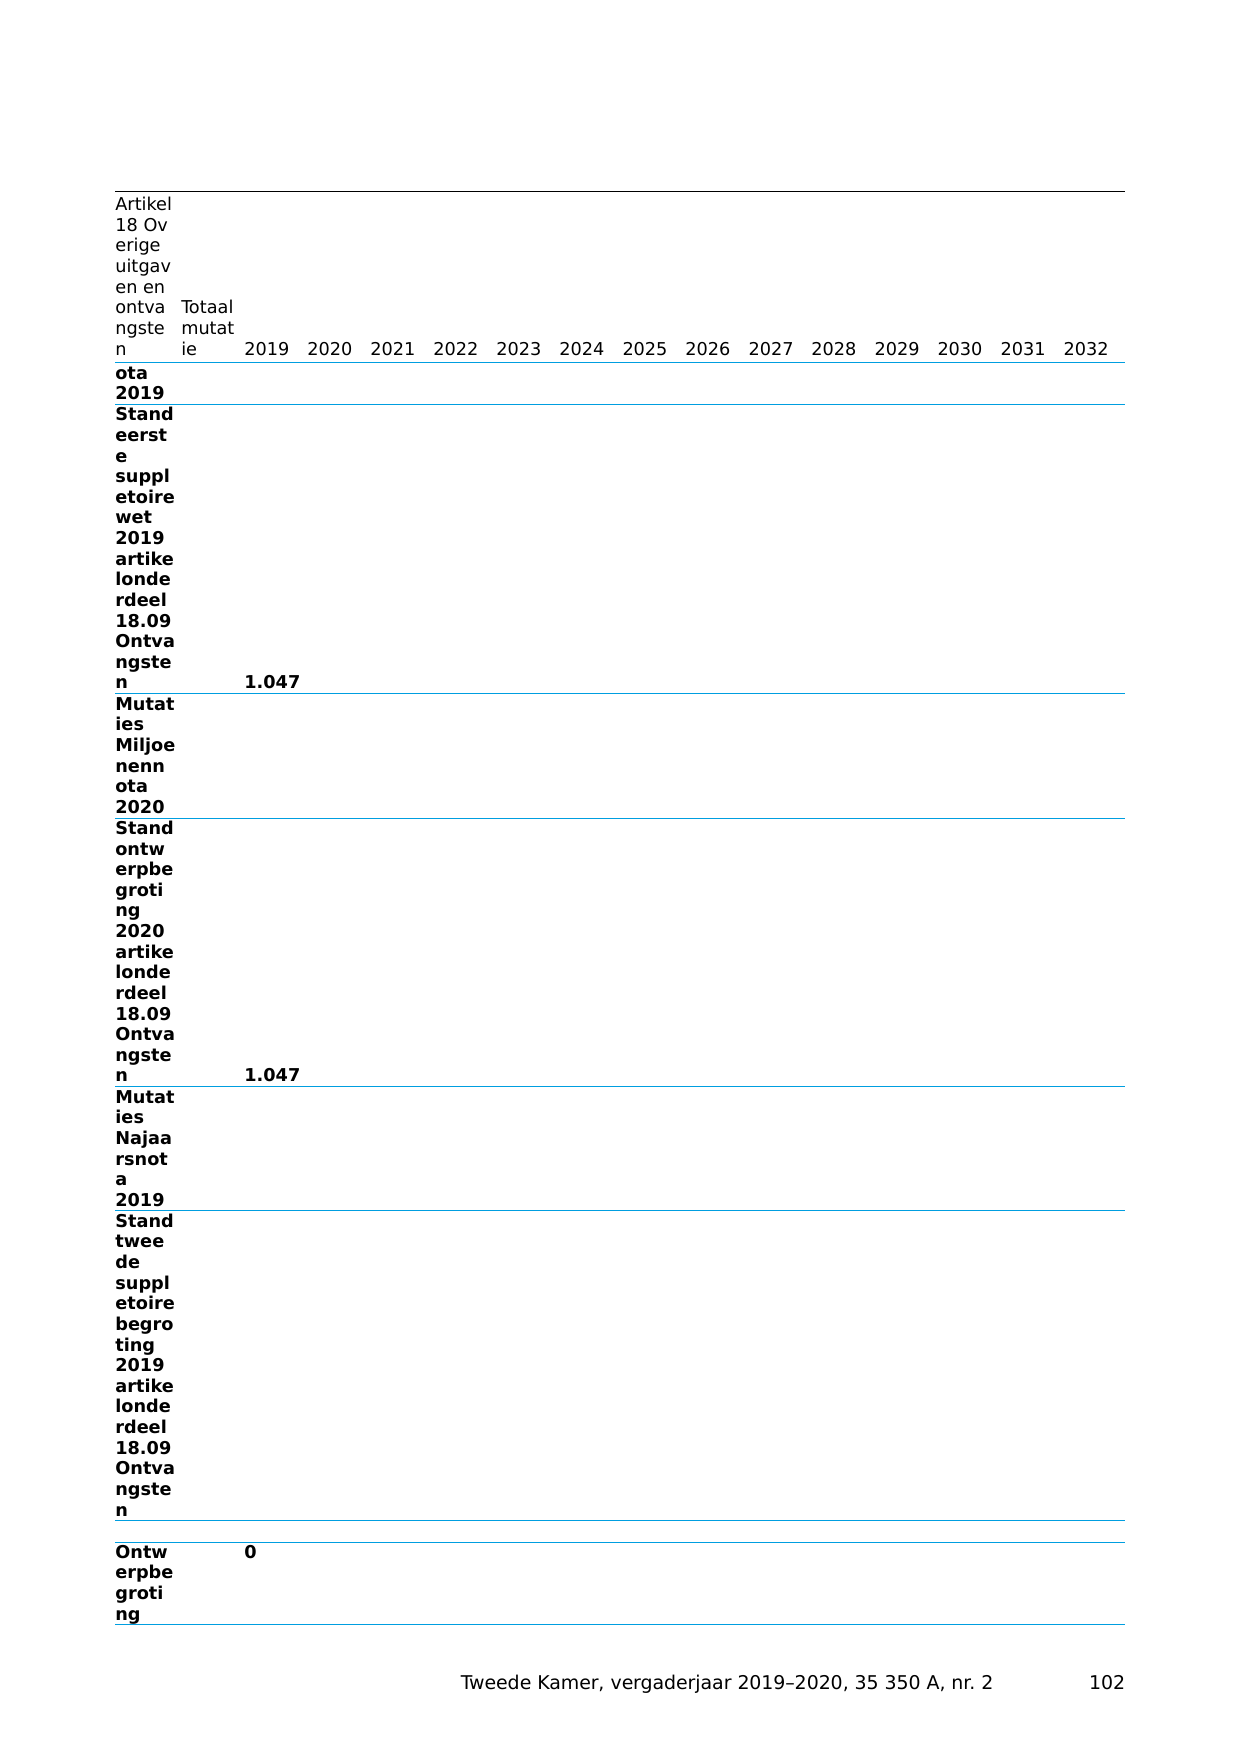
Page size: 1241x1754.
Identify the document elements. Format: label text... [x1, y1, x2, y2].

table_cell [745, 1211, 808, 1520]
table_cell [178, 1521, 241, 1541]
table_cell [998, 405, 1060, 693]
table_cell [1060, 1521, 1125, 1541]
table_cell [241, 363, 304, 404]
table_cell [304, 1521, 367, 1541]
table_header 2022 [430, 192, 493, 362]
table_cell Ontwerpbegroting [115, 1543, 178, 1624]
table_cell [871, 405, 934, 693]
table_cell [556, 1211, 619, 1520]
table_cell [304, 1211, 367, 1520]
table_cell [808, 1543, 871, 1624]
table_cell Mutaties Miljoenennota 2020 [115, 694, 178, 817]
table_cell [367, 1087, 430, 1210]
table_cell [871, 363, 934, 404]
table_header 2026 [682, 192, 745, 362]
table_cell [934, 819, 997, 1086]
table_cell [871, 1543, 934, 1624]
table_cell [619, 1543, 682, 1624]
table_cell [934, 1521, 997, 1541]
table_header 2019 [241, 192, 304, 362]
table_cell [745, 405, 808, 693]
table_cell ota 2019 [115, 363, 178, 404]
table_cell Stand ontwerpbegroting 2020 artikelonderdeel 18.09 Ontvangsten [115, 819, 178, 1086]
table_cell [556, 1543, 619, 1624]
table_cell [367, 363, 430, 404]
table_header 2023 [493, 192, 556, 362]
table_cell [304, 819, 367, 1086]
table_cell [998, 819, 1060, 1086]
table_cell [619, 1087, 682, 1210]
table_cell [934, 1543, 997, 1624]
table_cell [304, 363, 367, 404]
table_cell [430, 1211, 493, 1520]
table_header 2032 [1060, 192, 1125, 362]
table_cell [178, 1543, 241, 1624]
table_cell [430, 1543, 493, 1624]
table_header 2029 [871, 192, 934, 362]
table_cell [304, 694, 367, 817]
table_cell [871, 1211, 934, 1520]
table_cell [556, 819, 619, 1086]
table_cell [241, 1521, 304, 1541]
table_cell [556, 405, 619, 693]
table_cell [178, 694, 241, 817]
table_cell [367, 1521, 430, 1541]
table_cell 1.047 [241, 819, 304, 1086]
table_cell [556, 1521, 619, 1541]
table_cell [556, 694, 619, 817]
table_cell [619, 405, 682, 693]
table_header 2025 [619, 192, 682, 362]
table_cell [430, 405, 493, 693]
table_cell [682, 1543, 745, 1624]
table_cell [934, 1211, 997, 1520]
table_cell [745, 363, 808, 404]
table_cell [682, 694, 745, 817]
table_header 2024 [556, 192, 619, 362]
table_cell [304, 405, 367, 693]
table_cell [619, 1211, 682, 1520]
table_cell [430, 819, 493, 1086]
table_cell Stand eerste suppletoire wet 2019 artikelonderdeel 18.09 Ontvangsten [115, 405, 178, 693]
table_cell [998, 1087, 1060, 1210]
table_cell 0 [241, 1543, 304, 1624]
table_header 2028 [808, 192, 871, 362]
table_cell [178, 405, 241, 693]
table_cell [808, 405, 871, 693]
table_cell [1060, 1087, 1125, 1210]
table_cell [367, 405, 430, 693]
table_cell [619, 1521, 682, 1541]
table_header 2030 [934, 192, 997, 362]
table_header Totaal mutatie [178, 192, 241, 362]
table_cell [682, 1211, 745, 1520]
table_cell [1060, 363, 1125, 404]
table_cell [998, 1543, 1060, 1624]
table_cell [556, 363, 619, 404]
table_header Artikel 18 Overige uitgaven en ontvangsten [115, 192, 178, 362]
table_cell [808, 694, 871, 817]
table_cell [808, 819, 871, 1086]
table_cell [556, 1087, 619, 1210]
table_cell Stand tweede suppletoire begroting 2019 artikelonderdeel 18.09 Ontvangsten [115, 1211, 178, 1520]
table_cell [493, 819, 556, 1086]
table_cell [998, 1521, 1060, 1541]
table_cell [619, 819, 682, 1086]
table_cell [1060, 694, 1125, 817]
table_cell [493, 1521, 556, 1541]
table_cell [619, 694, 682, 817]
table_cell [178, 1087, 241, 1210]
table_cell [1060, 819, 1125, 1086]
table_cell [808, 1211, 871, 1520]
table_cell [493, 694, 556, 817]
table_cell [241, 1087, 304, 1210]
table_cell [430, 1521, 493, 1541]
table_cell [367, 694, 430, 817]
table_cell [241, 1211, 304, 1520]
table_cell [745, 819, 808, 1086]
table_cell [430, 694, 493, 817]
table_header 2020 [304, 192, 367, 362]
table_cell [745, 1521, 808, 1541]
table_cell [934, 694, 997, 817]
table_header 2021 [367, 192, 430, 362]
table_cell [619, 363, 682, 404]
table_cell [871, 819, 934, 1086]
table_cell [998, 363, 1060, 404]
table_cell [430, 1087, 493, 1210]
table_cell [304, 1543, 367, 1624]
table_cell [178, 363, 241, 404]
table_cell [934, 405, 997, 693]
table_cell [493, 1087, 556, 1210]
table_header 2027 [745, 192, 808, 362]
table_cell [934, 1087, 997, 1210]
table_cell [178, 1211, 241, 1520]
table_cell [367, 819, 430, 1086]
table_cell [178, 819, 241, 1086]
table_cell [745, 1087, 808, 1210]
table_cell [304, 1087, 367, 1210]
table_cell [367, 1211, 430, 1520]
table_cell [241, 694, 304, 817]
table_cell [1060, 1543, 1125, 1624]
table_cell [493, 405, 556, 693]
table_cell [871, 1521, 934, 1541]
table_cell [430, 363, 493, 404]
table_cell [808, 1087, 871, 1210]
table_cell [998, 694, 1060, 817]
table_cell [493, 363, 556, 404]
table_cell [682, 363, 745, 404]
table_cell Mutaties Najaarsnota 2019 [115, 1087, 178, 1210]
table_cell [745, 694, 808, 817]
table_cell [493, 1211, 556, 1520]
table_cell [367, 1543, 430, 1624]
table_cell [115, 1521, 178, 1541]
table_cell [1060, 1211, 1125, 1520]
table_cell [493, 1543, 556, 1624]
table_cell [871, 1087, 934, 1210]
table_cell 1.047 [241, 405, 304, 693]
table_cell [1060, 405, 1125, 693]
table_cell [808, 363, 871, 404]
table_cell [682, 1521, 745, 1541]
table_header 2031 [998, 192, 1060, 362]
table_cell [808, 1521, 871, 1541]
table_cell [745, 1543, 808, 1624]
table_cell [934, 363, 997, 404]
table_cell [871, 694, 934, 817]
table_cell [998, 1211, 1060, 1520]
table_cell [682, 405, 745, 693]
table_cell [682, 1087, 745, 1210]
table_cell [682, 819, 745, 1086]
